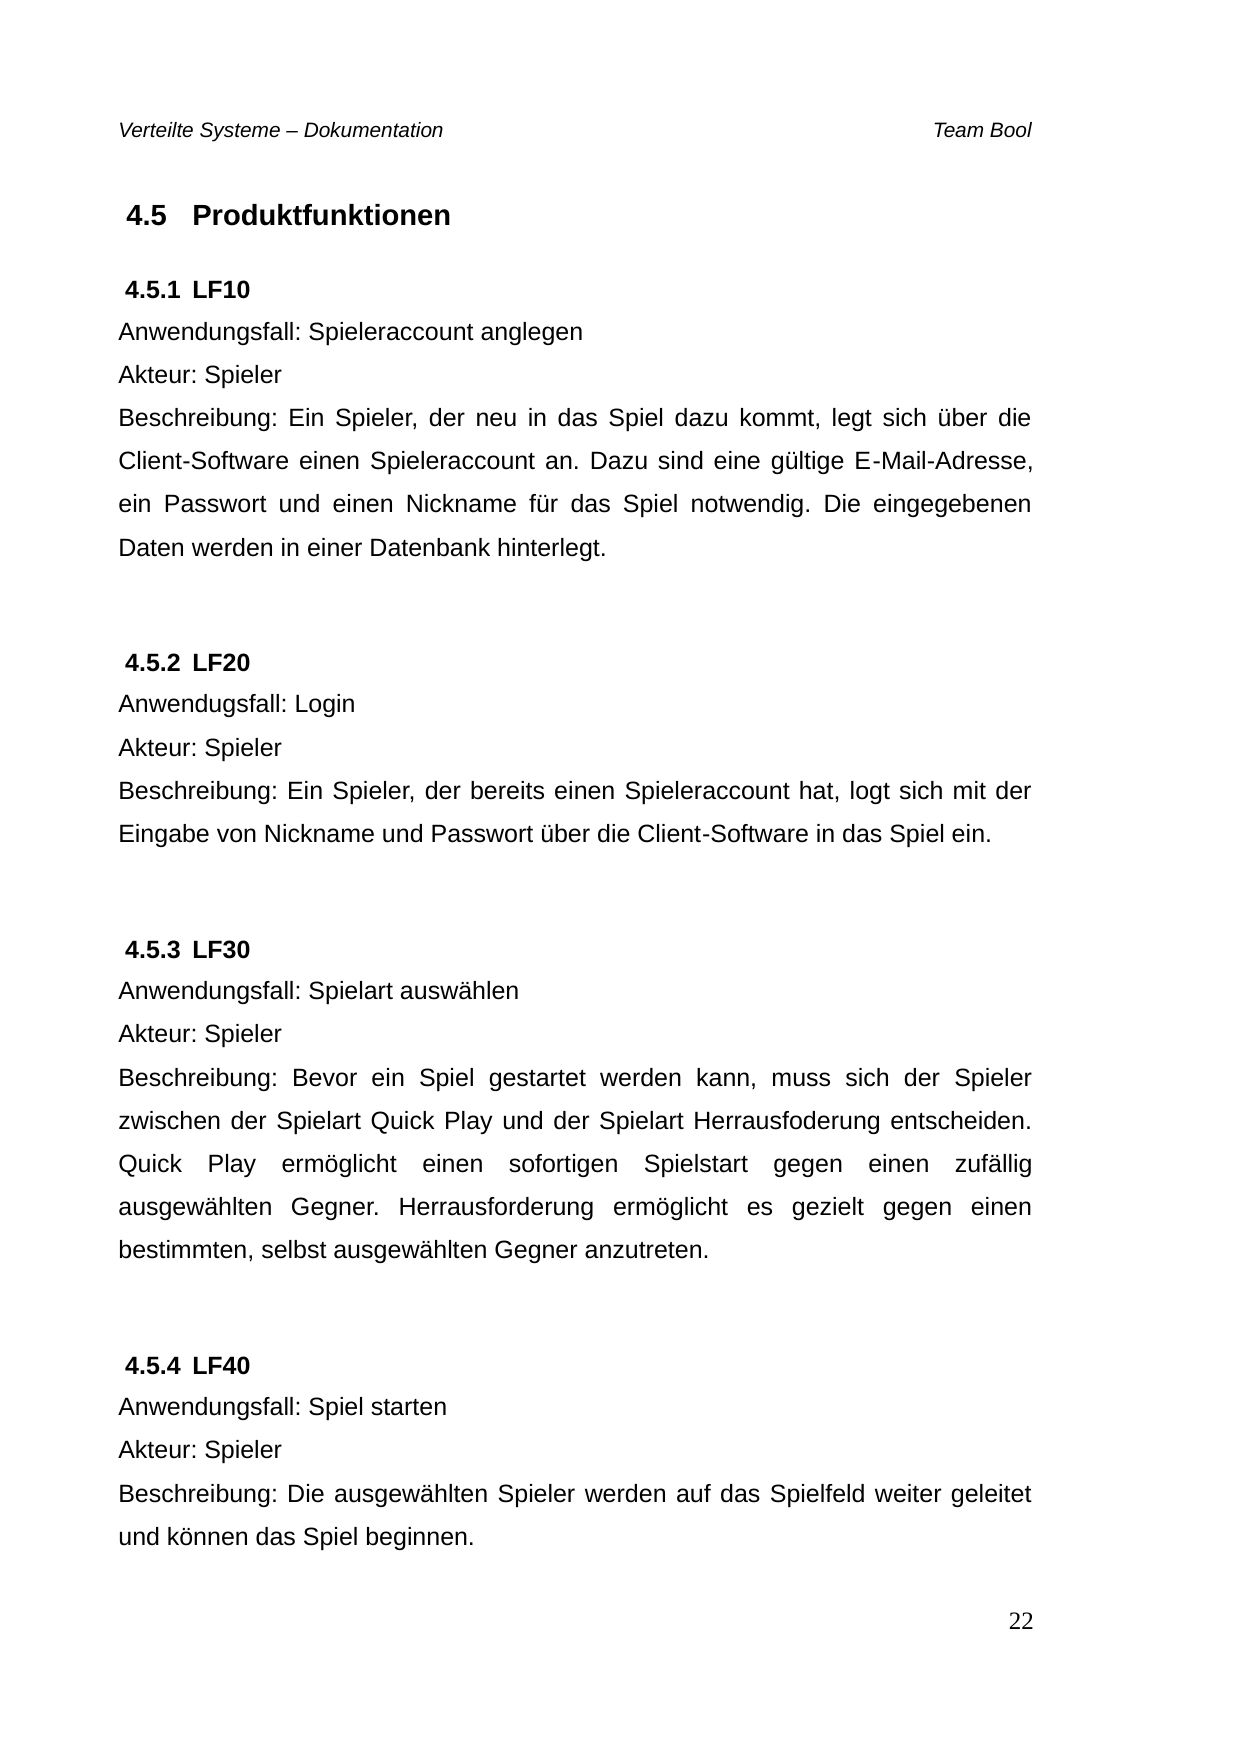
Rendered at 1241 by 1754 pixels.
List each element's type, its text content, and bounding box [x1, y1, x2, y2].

text Anwendungsfall: Spiel starten [118, 1392, 1033, 1421]
text Akteur: Spieler [118, 733, 1033, 762]
subtitle LF30 [118, 935, 1033, 964]
text Akteur: Spieler [118, 360, 1033, 389]
text Beschreibung: Ein Spieler, der bereits einen Spieleraccount hat, logt sich mit der Eingabe von Nickname und Passwort über die Client‑Software in das Spiel ein. [118, 776, 1033, 848]
text Beschreibung: Die ausgewählten Spieler werden auf das Spielfeld weiter geleitet und können das Spiel beginnen. [118, 1479, 1033, 1551]
text Beschreibung: Ein Spieler, der neu in das Spiel dazu kommt, legt sich über die Client‑Software einen Spieleraccount an. Dazu sind eine gültige E‑Mail‑Adresse, ein Passwort und einen Nickname für das Spiel notwendig. Die eingegebenen Daten werden in einer Datenbank hinterlegt. [118, 403, 1033, 561]
text Anwendungsfall: Spielart auswählen [118, 976, 1033, 1005]
text Akteur: Spieler [118, 1436, 1033, 1464]
text Anwendungsfall: Spieleraccount anglegen [118, 317, 1033, 345]
text Anwendugsfall: Login [118, 689, 1033, 718]
text Beschreibung: Bevor ein Spiel gestartet werden kann, muss sich der Spieler zwischen der Spielart Quick Play und der Spielart Herrausfoderung entscheiden. Quick Play ermöglicht einen sofortigen Spielstart gegen einen zufällig ausgewählten Gegner. Herrausforderung ermöglicht es gezielt gegen einen bestimmten, selbst ausgewählten Gegner anzutreten. [118, 1063, 1033, 1264]
subtitle LF20 [118, 648, 1033, 677]
subtitle LF10 [118, 275, 1033, 304]
text Akteur: Spieler [118, 1019, 1033, 1048]
subtitle LF40 [118, 1351, 1033, 1380]
subtitle Produktfunktionen [118, 198, 1033, 231]
